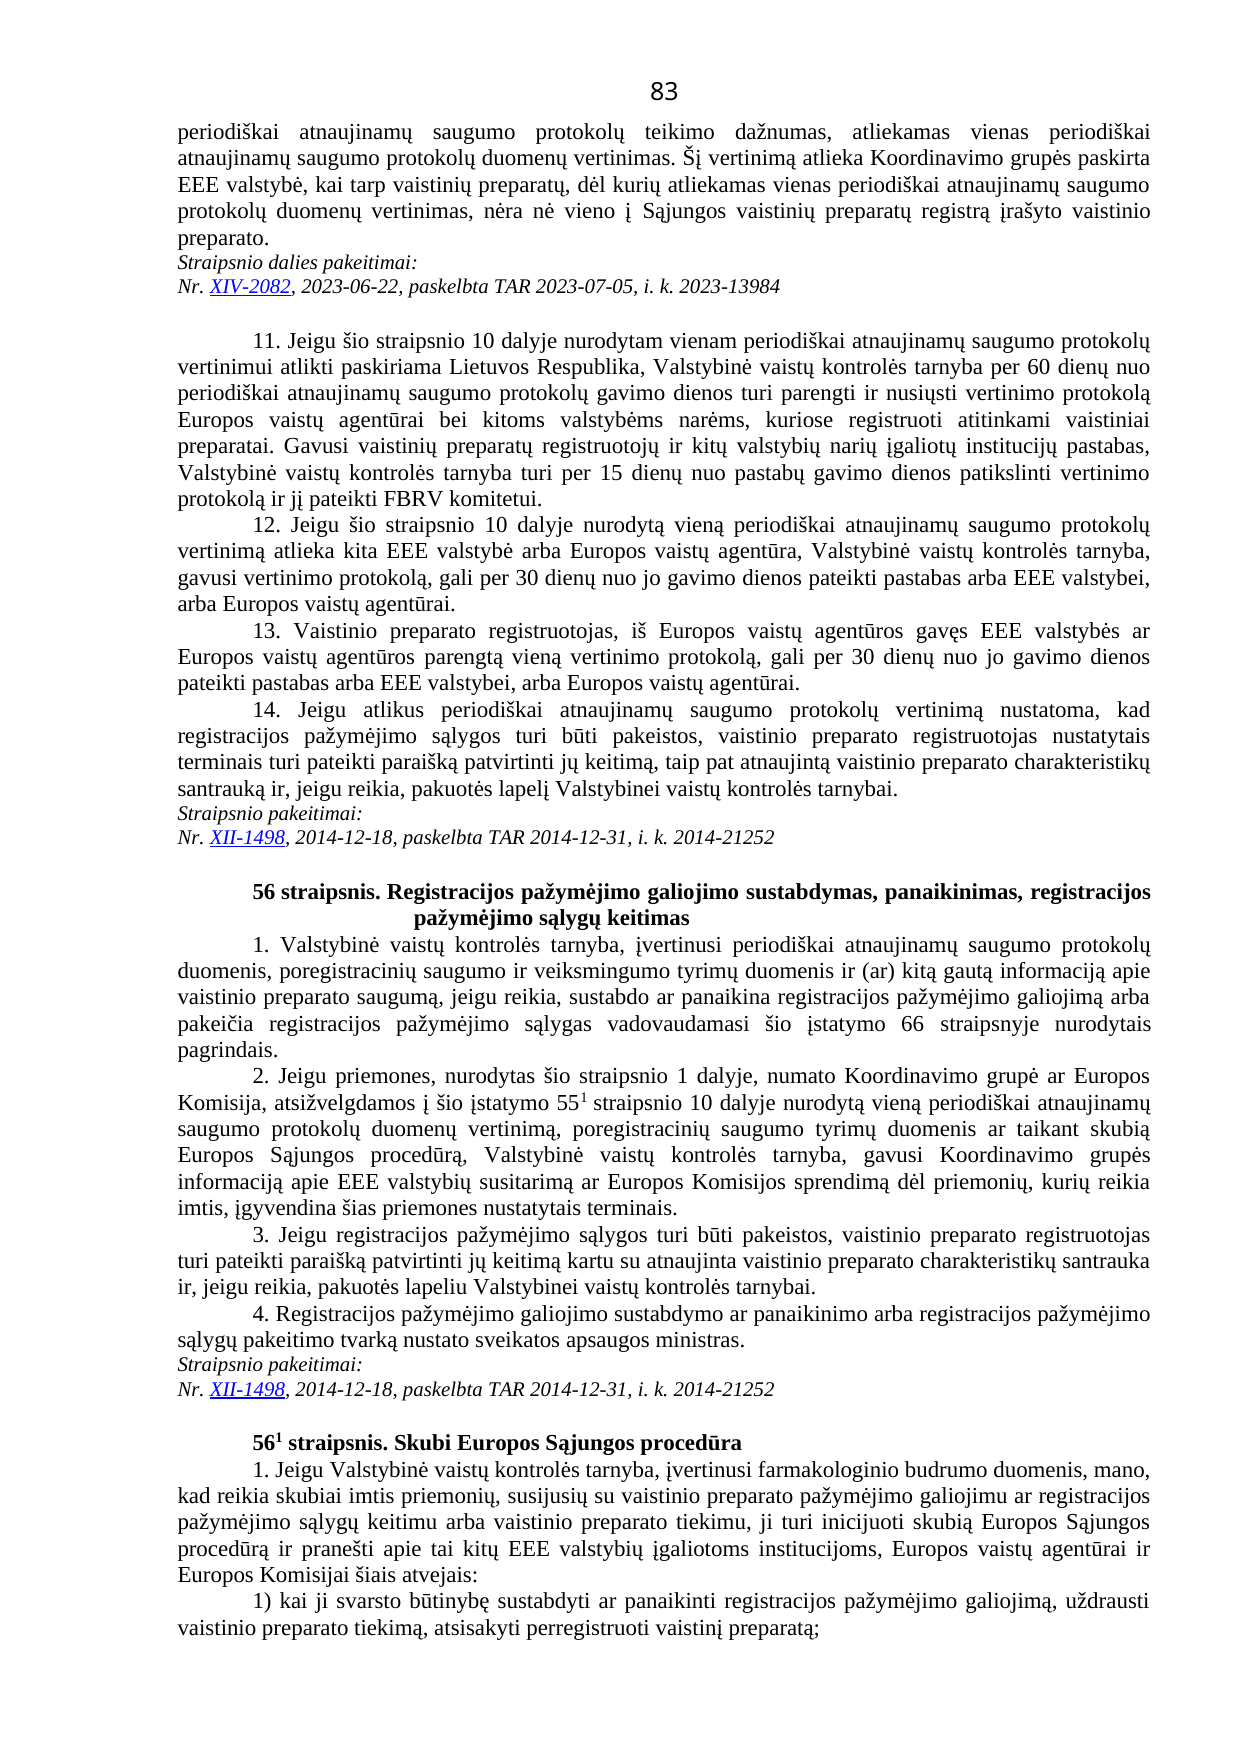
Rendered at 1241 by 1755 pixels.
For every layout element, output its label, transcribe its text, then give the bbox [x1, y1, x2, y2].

text 13. Vaistinio preparato registruotojas, iš Europos vaistų agentūros gavęs EEE valstybės ar Europos vaistų agentūros parengtą vieną vertinimo protokolą, gali per 30 dienų nuo jo gavimo dienos pateikti pastabas arba EEE valstybei, arba Europos vaistų agentūrai. [177, 617, 1152, 696]
text Straipsnio dalies pakeitimai: [177, 250, 1152, 274]
text 1) kai ji svarsto būtinybę sustabdyti ar panaikinti registracijos pažymėjimo galiojimą, uždrausti vaistinio preparato tiekimą, atsisakyti perregistruoti vaistinį preparatą; [177, 1587, 1152, 1640]
text 11. Jeigu šio straipsnio 10 dalyje nurodytam vienam periodiškai atnaujinamų saugumo protokolų vertinimui atlikti paskiriama Lietuvos Respublika, Valstybinė vaistų kontrolės tarnyba per 60 dienų nuo periodiškai atnaujinamų saugumo protokolų gavimo dienos turi parengti ir nusiųsti vertinimo protokolą Europos vaistų agentūrai bei kitoms valstybėms narėms, kuriose registruoti atitinkami vaistiniai preparatai. Gavusi vaistinių preparatų registruotojų ir kitų valstybių narių įgaliotų institucijų pastabas, Valstybinė vaistų kontrolės tarnyba turi per 15 dienų nuo pastabų gavimo dienos patikslinti vertinimo protokolą ir jį pateikti FBRV komitetui. [177, 327, 1152, 511]
text 56 straipsnis. Registracijos pažymėjimo galiojimo sustabdymas, panaikinimas, registracijos pažymėjimo sąlygų keitimas [252, 878, 1152, 931]
text 1. Jeigu Valstybinė vaistų kontrolės tarnyba, įvertinusi farmakologinio budrumo duomenis, mano, kad reikia skubiai imtis priemonių, susijusių su vaistinio preparato pažymėjimo galiojimu ar registracijos pažymėjimo sąlygų keitimu arba vaistinio preparato tiekimu, ji turi inicijuoti skubią Europos Sąjungos procedūrą ir pranešti apie tai kitų EEE valstybių įgaliotoms institucijoms, Europos vaistų agentūrai ir Europos Komisijai šiais atvejais: [177, 1456, 1152, 1587]
text Nr. XIV-2082, 2023-06-22, paskelbta TAR 2023-07-05, i. k. 2023-13984 [177, 274, 1152, 298]
text Nr. XII-1498, 2014-12-18, paskelbta TAR 2014-12-31, i. k. 2014-21252 [177, 825, 1152, 849]
text 561 straipsnis. Skubi Europos Sąjungos procedūra [177, 1429, 1152, 1456]
text 14. Jeigu atlikus periodiškai atnaujinamų saugumo protokolų vertinimą nustatoma, kad registracijos pažymėjimo sąlygos turi būti pakeistos, vaistinio preparato registruotojas nustatytais terminais turi pateikti paraišką patvirtinti jų keitimą, taip pat atnaujintą vaistinio preparato charakteristikų santrauką ir, jeigu reikia, pakuotės lapelį Valstybinei vaistų kontrolės tarnybai. [177, 696, 1152, 801]
text 4. Registracijos pažymėjimo galiojimo sustabdymo ar panaikinimo arba registracijos pažymėjimo sąlygų pakeitimo tvarką nustato sveikatos apsaugos ministras. [177, 1300, 1152, 1352]
text Nr. XII-1498, 2014-12-18, paskelbta TAR 2014-12-31, i. k. 2014-21252 [177, 1376, 1152, 1401]
text Straipsnio pakeitimai: [177, 801, 1152, 825]
text Straipsnio pakeitimai: [177, 1352, 1152, 1376]
text 1. Valstybinė vaistų kontrolės tarnyba, įvertinusi periodiškai atnaujinamų saugumo protokolų duomenis, poregistracinių saugumo ir veiksmingumo tyrimų duomenis ir (ar) kitą gautą informaciją apie vaistinio preparato saugumą, jeigu reikia, sustabdo ar panaikina registracijos pažymėjimo galiojimą arba pakeičia registracijos pažymėjimo sąlygas vadovaudamasi šio įstatymo 66 straipsnyje nurodytais pagrindais. [177, 931, 1152, 1062]
text 2. Jeigu priemones, nurodytas šio straipsnio 1 dalyje, numato Koordinavimo grupė ar Europos Komisija, atsižvelgdamos į šio įstatymo 551 straipsnio 10 dalyje nurodytą vieną periodiškai atnaujinamų saugumo protokolų duomenų vertinimą, poregistracinių saugumo tyrimų duomenis ar taikant skubią Europos Sąjungos procedūrą, Valstybinė vaistų kontrolės tarnyba, gavusi Koordinavimo grupės informaciją apie EEE valstybių susitarimą ar Europos Komisijos sprendimą dėl priemonių, kurių reikia imtis, įgyvendina šias priemones nustatytais terminais. [177, 1062, 1152, 1221]
text 3. Jeigu registracijos pažymėjimo sąlygos turi būti pakeistos, vaistinio preparato registruotojas turi pateikti paraišką patvirtinti jų keitimą kartu su atnaujinta vaistinio preparato charakteristikų santrauka ir, jeigu reikia, pakuotės lapeliu Valstybinei vaistų kontrolės tarnybai. [177, 1221, 1152, 1300]
text 12. Jeigu šio straipsnio 10 dalyje nurodytą vieną periodiškai atnaujinamų saugumo protokolų vertinimą atlieka kita EEE valstybė arba Europos vaistų agentūra, Valstybinė vaistų kontrolės tarnyba, gavusi vertinimo protokolą, gali per 30 dienų nuo jo gavimo dienos pateikti pastabas arba EEE valstybei, arba Europos vaistų agentūrai. [177, 511, 1152, 617]
text periodiškai atnaujinamų saugumo protokolų teikimo dažnumas, atliekamas vienas periodiškai atnaujinamų saugumo protokolų duomenų vertinimas. Šį vertinimą atlieka Koordinavimo grupės paskirta EEE valstybė, kai tarp vaistinių preparatų, dėl kurių atliekamas vienas periodiškai atnaujinamų saugumo protokolų duomenų vertinimas, nėra nė vieno į Sąjungos vaistinių preparatų registrą įrašyto vaistinio preparato. [177, 118, 1152, 250]
